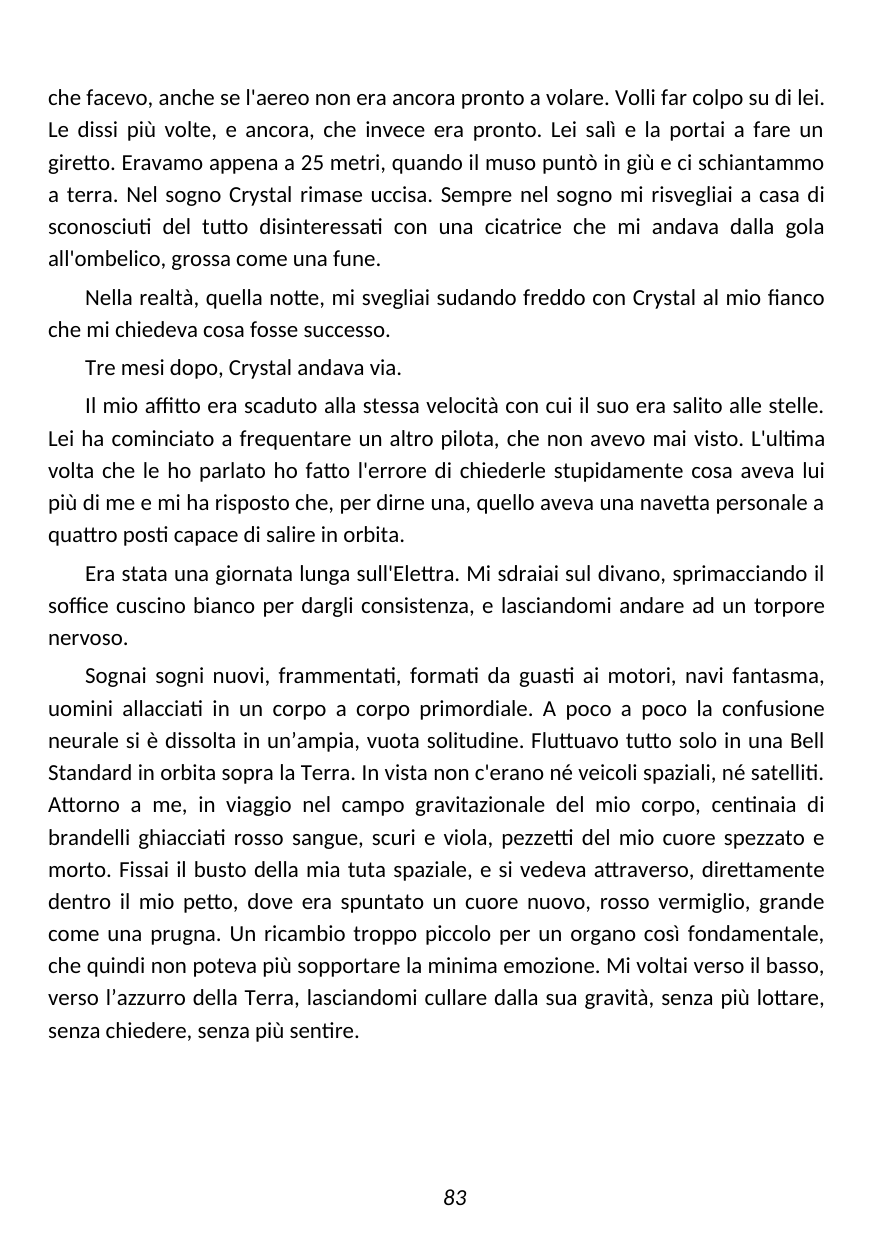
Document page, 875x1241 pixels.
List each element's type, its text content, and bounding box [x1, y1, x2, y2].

text Sognai sogni nuovi, frammentati, formati da guasti ai motori, navi fantasma, uomini allacciati in un corpo a corpo primordiale. A poco a poco la confusione neurale si è dissolta in un’ampia, vuota solitudine. Fluttuavo tutto solo in una Bell Standard in orbita sopra la Terra. In vista non c'erano né veicoli spaziali, né satelliti. Attorno a me, in viaggio nel campo gravitazionale del mio corpo, centinaia di brandelli ghiacciati rosso sangue, scuri e viola, pezzetti del mio cuore spezzato e morto. Fissai il busto della mia tuta spaziale, e si vedeva attraverso, direttamente dentro il mio petto, dove era spuntato un cuore nuovo, rosso vermiglio, grande come una prugna. Un ricambio troppo piccolo per un organo così fondamentale, che quindi non poteva più sopportare la minima emozione. Mi voltai verso il basso, verso l’azzurro della Terra, lasciandomi cullare dalla sua gravità, senza più lottare, senza chiedere, senza più sentire. [48, 662, 826, 1044]
text Nella realtà, quella notte, mi svegliai sudando freddo con Crystal al mio fianco che mi chiedeva cosa fosse successo. [48, 283, 826, 343]
text Era stata una giornata lunga sull'Elettra. Mi sdraiai sul divano, sprimacciando il soffice cuscino bianco per dargli consistenza, e lasciandomi andare ad un torpore nervoso. [48, 559, 826, 651]
text Tre mesi dopo, Crystal andava via. [48, 353, 826, 381]
text che facevo, anche se l'aereo non era ancora pronto a volare. Volli far colpo su di lei. Le dissi più volte, e ancora, che invece era pronto. Lei salì e la portai a fare un giretto. Eravamo appena a 25 metri, quando il muso puntò in giù e ci schiantammo a terra. Nel sogno Crystal rimase uccisa. Sempre nel sogno mi risvegliai a casa di sconosciuti del tutto disinteressati con una cicatrice che mi andava dalla gola all'ombelico, grossa come una fune. [48, 83, 826, 272]
text Il mio affitto era scaduto alla stessa velocità con cui il suo era salito alle stelle. Lei ha cominciato a frequentare un altro pilota, che non avevo mai visto. L'ultima volta che le ho parlato ho fatto l'errore di chiederle stupidamente cosa aveva lui più di me e mi ha risposto che, per dirne una, quello aveva una navetta personale a quattro posti capace di salire in orbita. [48, 392, 826, 548]
